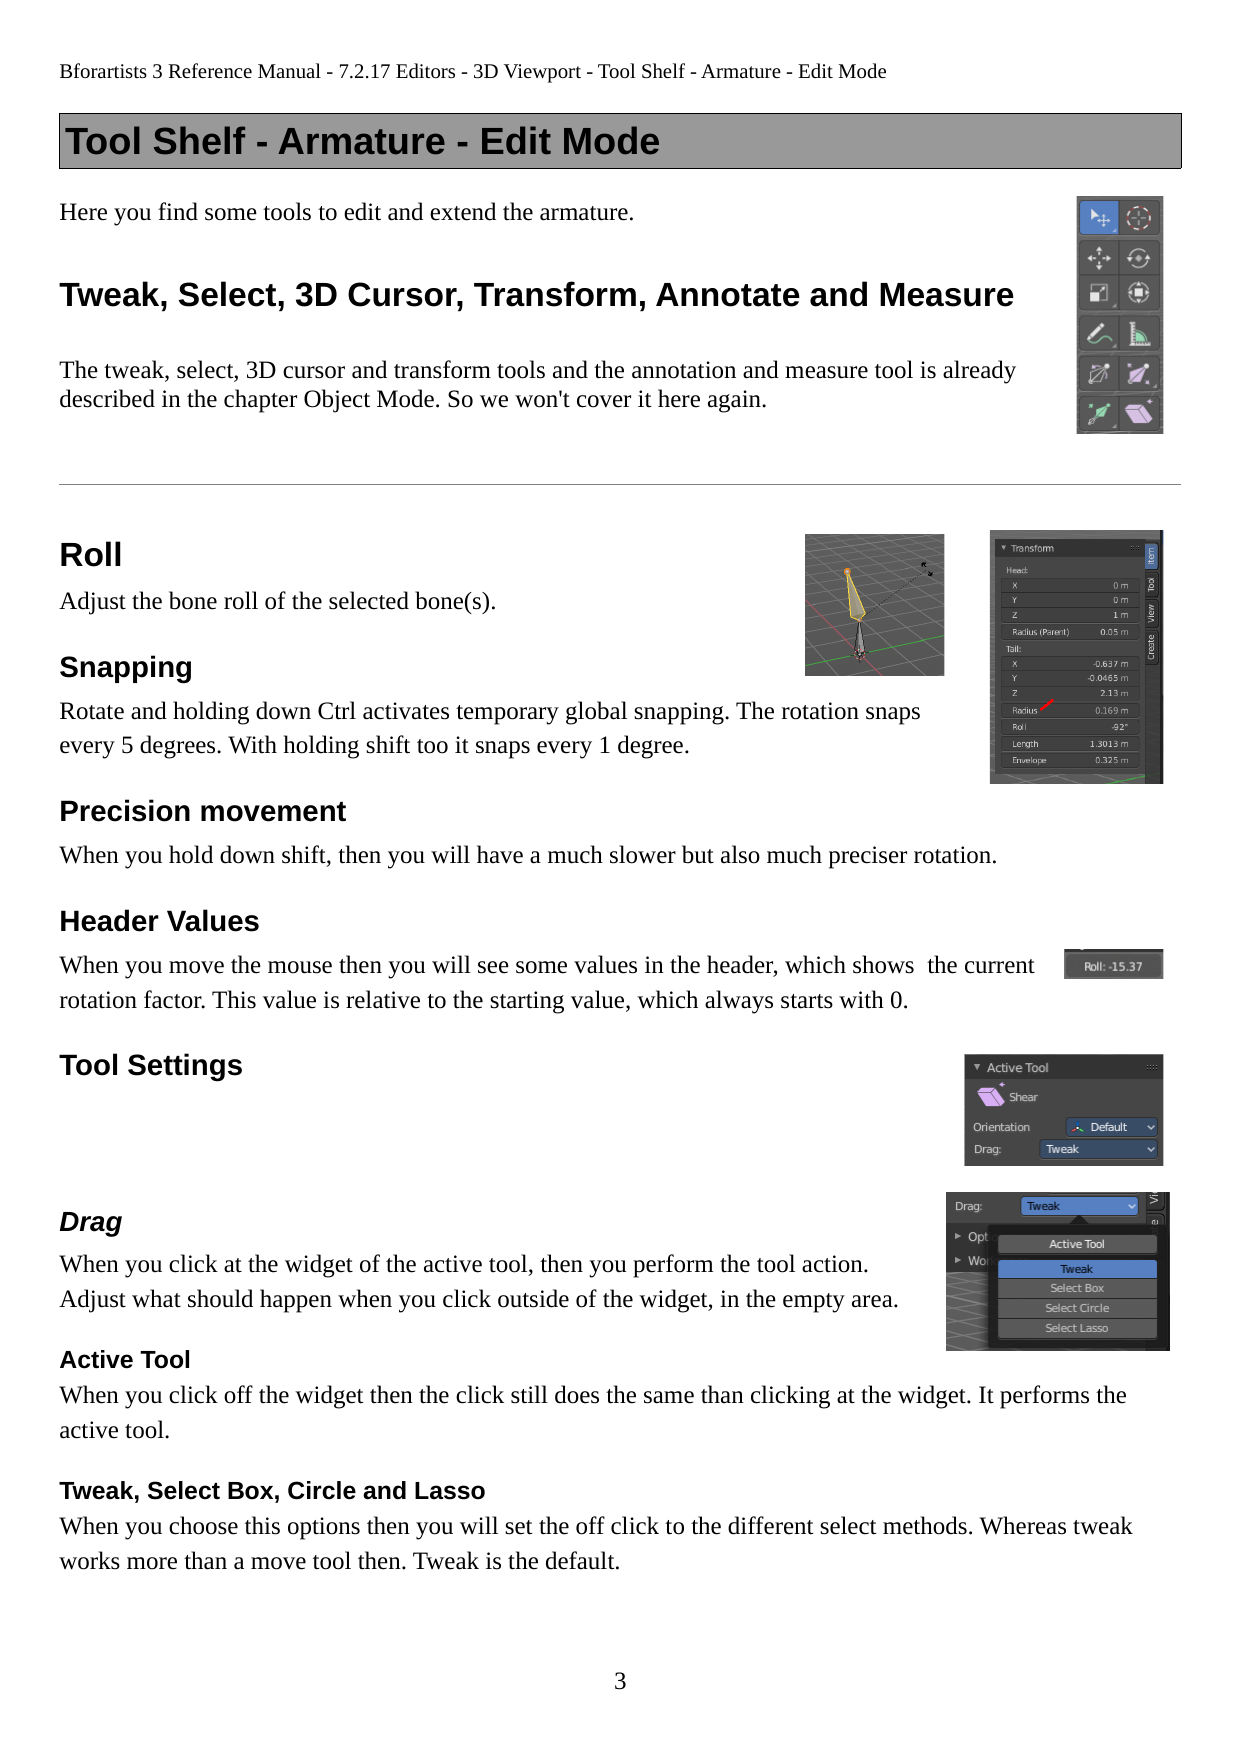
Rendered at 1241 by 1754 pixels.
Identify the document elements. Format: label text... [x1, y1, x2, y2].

picture [1076, 196, 1164, 434]
subtitle [1164, 650, 1181, 683]
text [945, 586, 989, 615]
subtitle Header Values [59, 904, 1181, 938]
text Here you find some tools to edit and extend the armature. [59, 197, 1076, 225]
picture [1064, 949, 1164, 979]
picture [989, 530, 1164, 784]
text When you click off the widget then the click still does the same than clicking at the widget. It performs the active tool. [59, 1380, 1181, 1444]
picture [964, 1054, 1164, 1166]
text The tweak, select, 3D cursor and transform tools and the annotation and measure tool is already described in the chapter Object Mode. So we won't cover it here again. [59, 355, 1076, 412]
subtitle [1164, 535, 1181, 573]
subtitle Tweak, Select, 3D Cursor, Transform, Annotate and Measure [59, 275, 1076, 314]
picture [805, 534, 945, 676]
subtitle [1170, 1205, 1181, 1237]
subtitle Snapping [59, 650, 989, 683]
subtitle Drag [59, 1205, 946, 1237]
subtitle Tweak, Select Box, Circle and Lasso [59, 1476, 1181, 1505]
text Adjust the bone roll of the selected bone(s). [59, 586, 805, 615]
subtitle Tool Settings [59, 1048, 1181, 1082]
picture [946, 1192, 1170, 1351]
text When you move the mouse then you will see some values in the header, which shows the current rotation factor. This value is relative to the starting value, which always starts with 0. [59, 950, 1181, 1013]
subtitle [945, 535, 989, 573]
text Rotate and holding down Ctrl activates temporary global snapping. The rotation snaps every 5 degrees. With holding shift too it snaps every 1 degree. [59, 696, 989, 759]
subtitle Roll [59, 535, 805, 573]
text When you choose this options then you will set the off click to the different select methods. Whereas tweak works more than a move tool then. Tweak is the default. [59, 1511, 1181, 1574]
table_header Tool Shelf - Armature - Edit Mode [60, 114, 1181, 168]
text When you hold down shift, then you will have a much slower but also much preciser rotation. [59, 840, 1181, 869]
subtitle Precision movement [59, 794, 1181, 828]
subtitle Active Tool [59, 1346, 1181, 1374]
text When you click at the widget of the active tool, then you perform the tool action. Adjust what should happen when you click outside of the widget, in the empty area. [59, 1249, 946, 1313]
